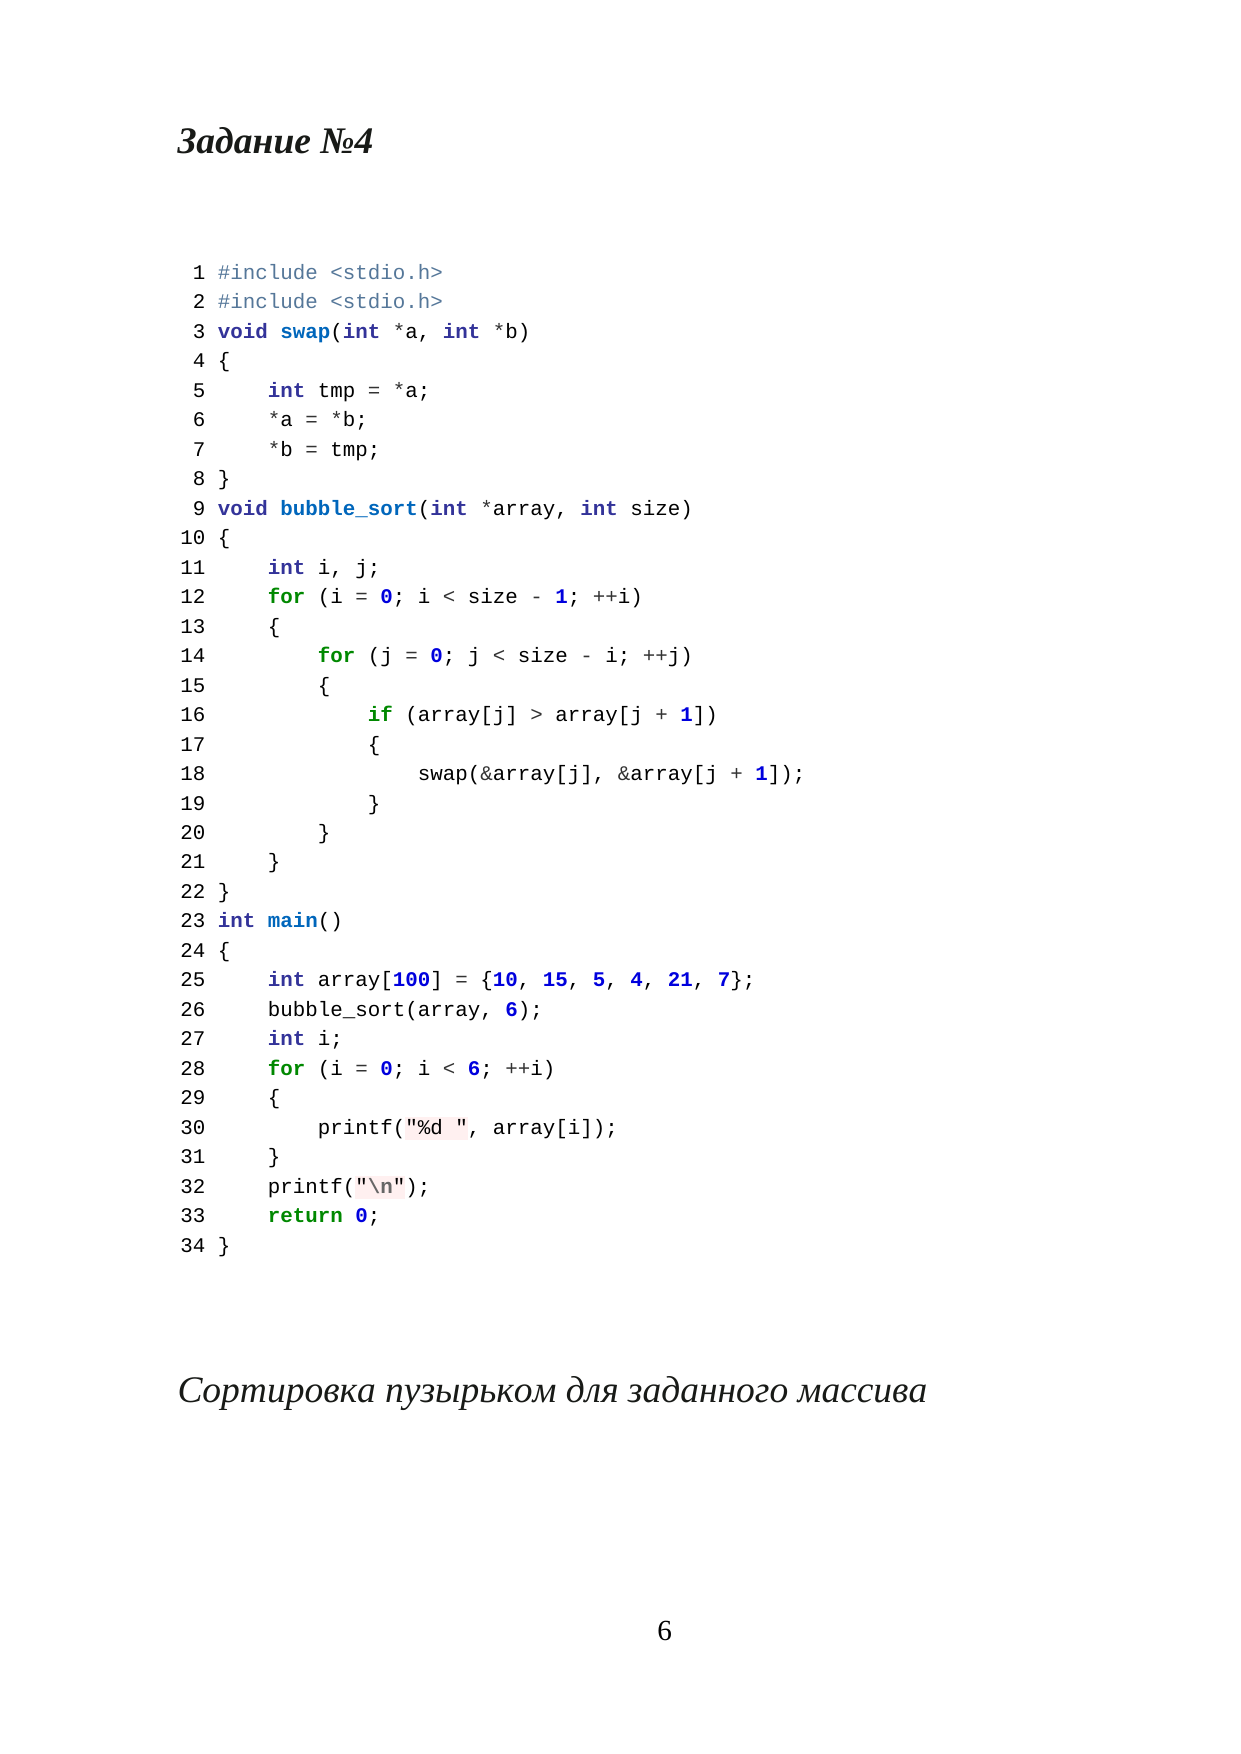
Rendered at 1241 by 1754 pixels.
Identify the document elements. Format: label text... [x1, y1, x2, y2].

table_header 1 2 3 4 5 6 7 8 9 10 11 12 13 14 15 16 17 18 19 20 21 22 23 24 25 26 27 28 29 30 31 32 33 34 [177, 259, 215, 1297]
table_header #include <stdio.h> #include <stdio.h> void swap(int *a, int *b) { int tmp = *a; *a = *b; *b = tmp; } void bubble_sort(int *array, int size) { int i, j; for (i = 0; i < size - 1; ++i) { for (j = 0; j < size - i; ++j) { if (array[j] > array[j + 1]) { swap(&array[j], &array[j + 1]); } } } } int main() { int array[100] = {10, 15, 5, 4, 21, 7}; bubble_sort(array, 6); int i; for (i = 0; i < 6; ++i) { printf("%d ", array[i]); } printf("\n"); return 0; } [215, 259, 1046, 1297]
text Задание №4 [177, 118, 1152, 161]
text Сортировка пузырьком для заданного массива [177, 1367, 1152, 1410]
